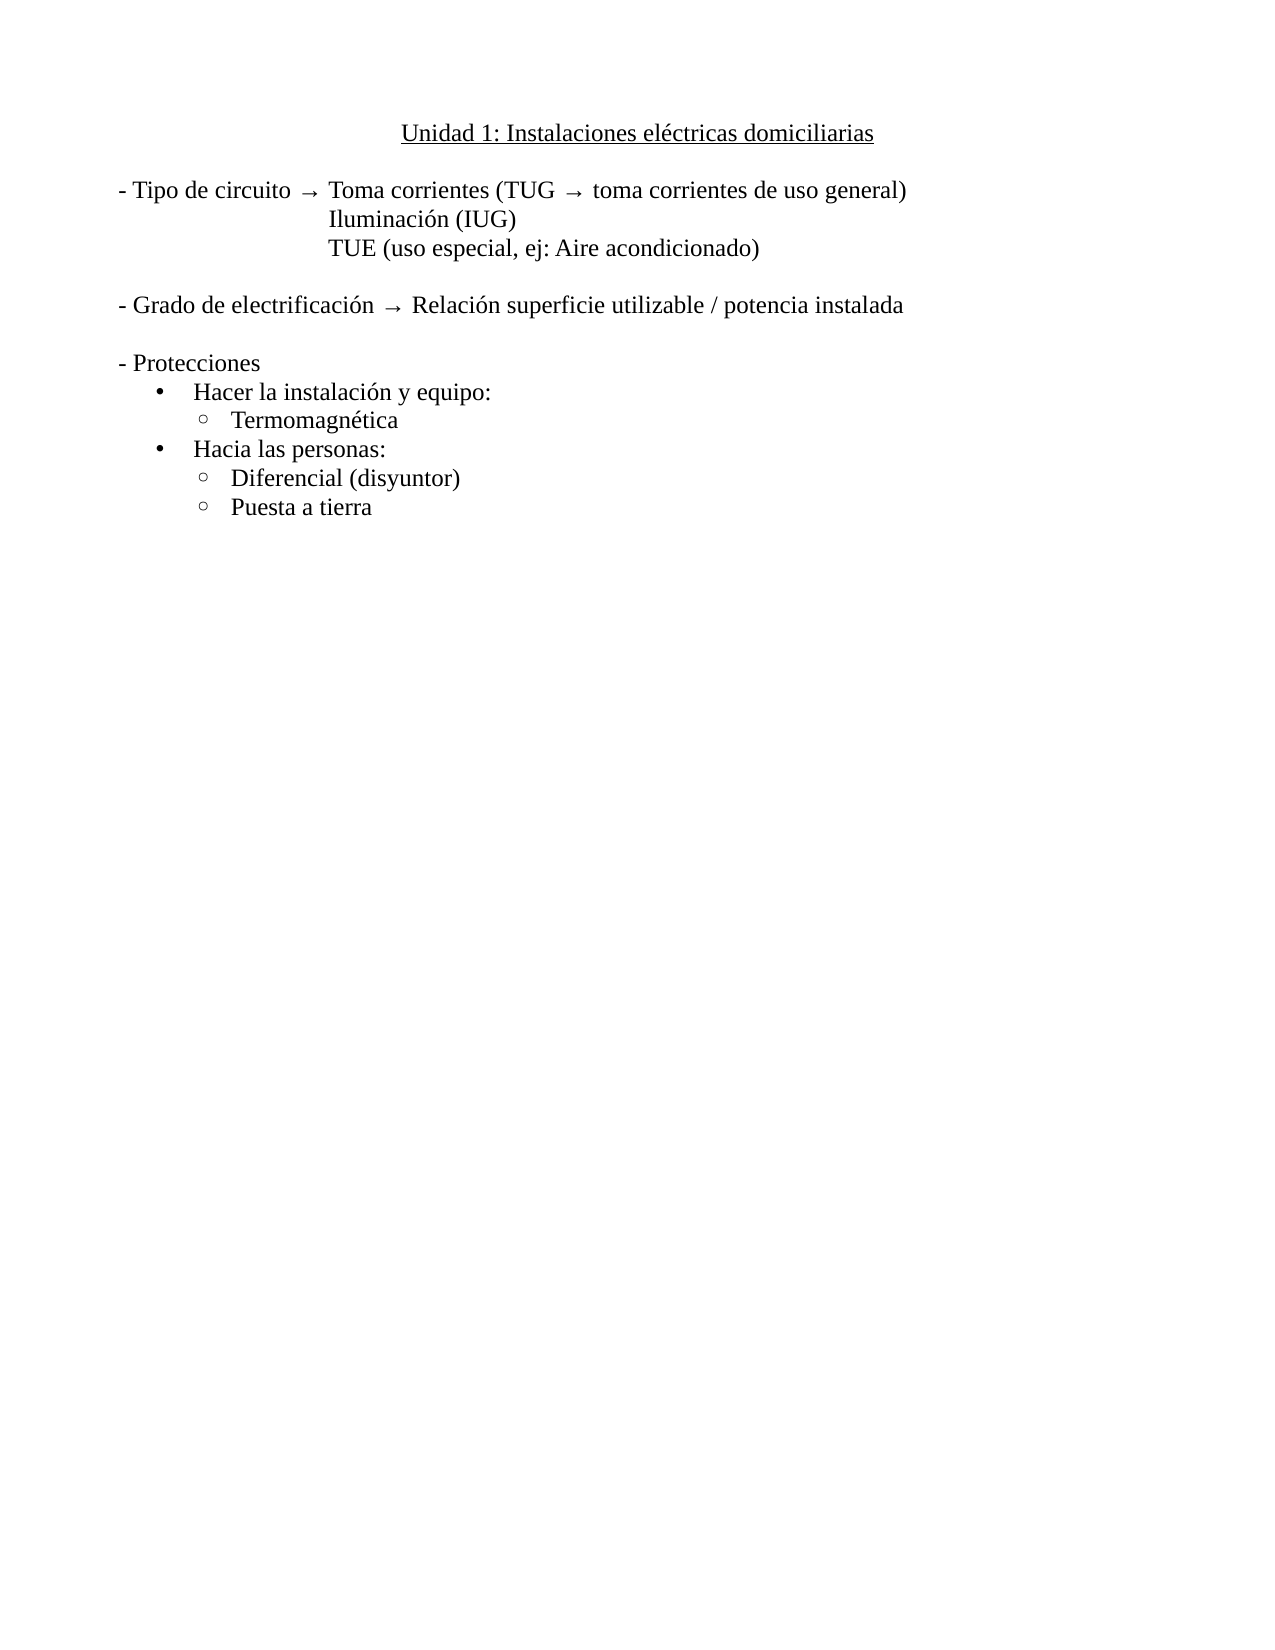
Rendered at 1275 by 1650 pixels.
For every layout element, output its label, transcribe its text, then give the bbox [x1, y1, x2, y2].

text - Protecciones [118, 348, 1157, 377]
list Termomagnética [193, 406, 1157, 434]
list Puesta a tierra [193, 492, 1157, 521]
list Hacia las personas: [156, 434, 1157, 463]
text TUE (uso especial, ej: Aire acondicionado) [118, 233, 1157, 262]
text Unidad 1: Instalaciones eléctricas domiciliarias [118, 118, 1157, 147]
text - Tipo de circuito → Toma corrientes (TUG → toma corrientes de uso general) [118, 176, 1157, 204]
list Diferencial (disyuntor) [193, 463, 1157, 492]
text - Grado de electrificación → Relación superficie utilizable / potencia instalada [118, 291, 1157, 319]
text Iluminación (IUG) [118, 204, 1157, 233]
list Hacer la instalación y equipo: [156, 377, 1157, 406]
